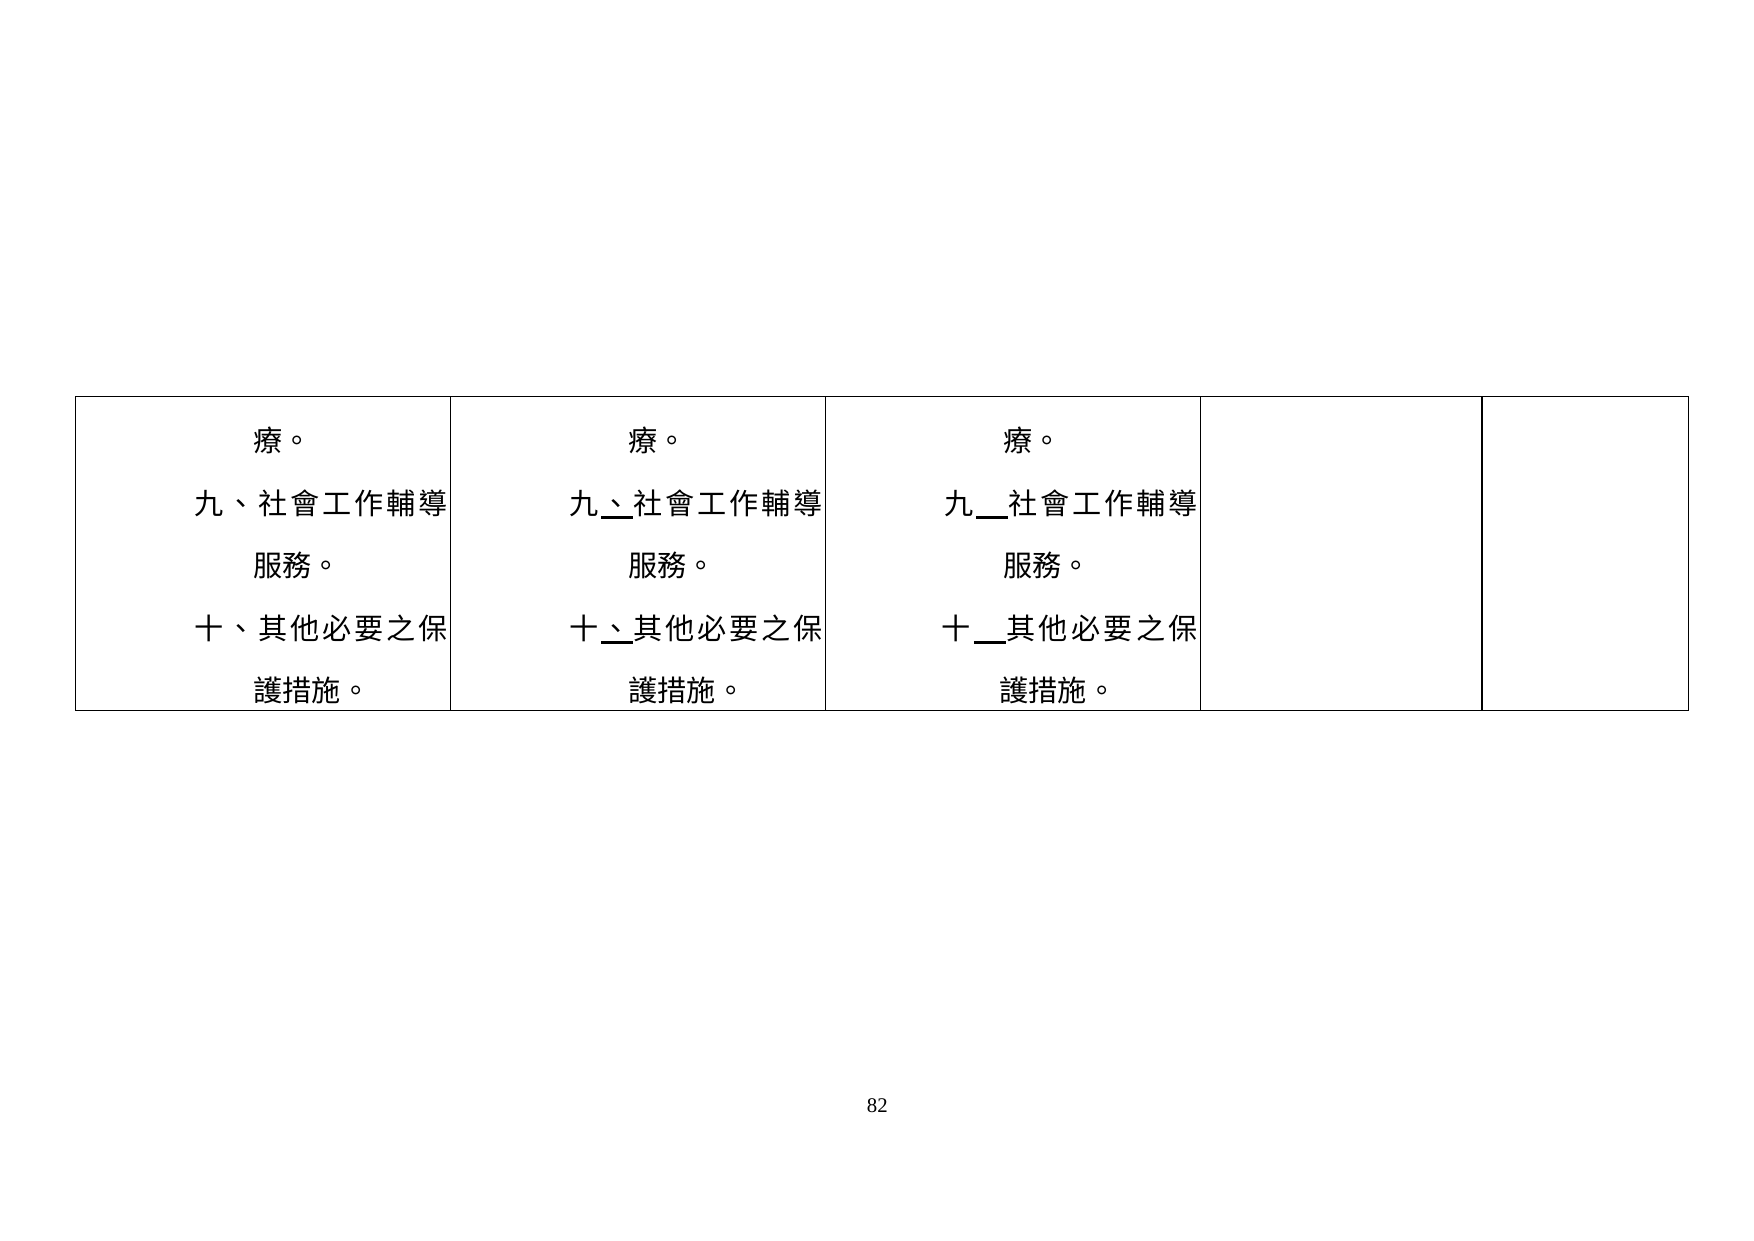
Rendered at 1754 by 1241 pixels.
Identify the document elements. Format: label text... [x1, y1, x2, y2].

table_cell 療。 九 社會工作輔導服務。 十 其他必要之保護措施。 [826, 397, 1200, 710]
table_cell 療。 九、社會工作輔導服務。 十、其他必要之保護措施。 [76, 397, 450, 710]
table_cell [1201, 397, 1481, 710]
table_cell 療。 九、社會工作輔導服務。 十、其他必要之保護措施。 [451, 397, 825, 710]
table_cell [1483, 397, 1688, 710]
